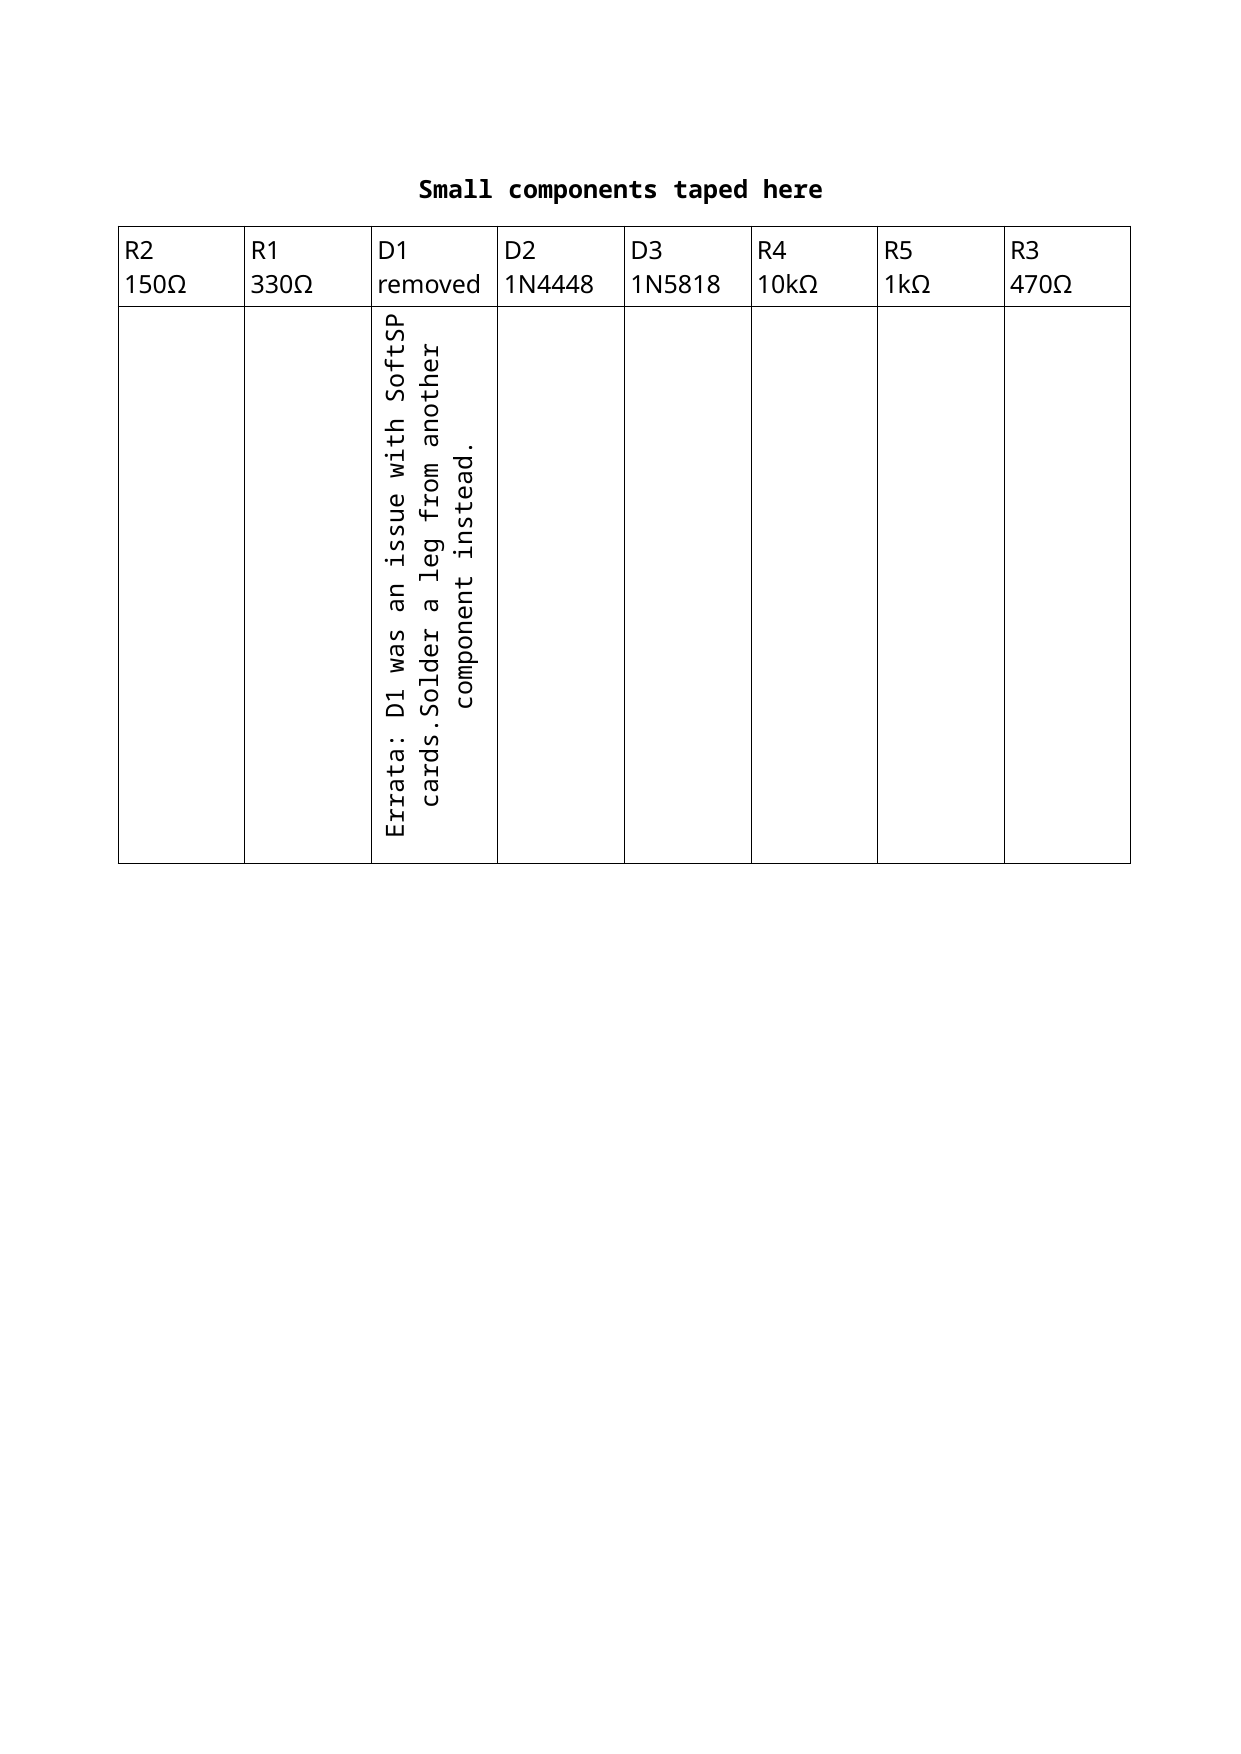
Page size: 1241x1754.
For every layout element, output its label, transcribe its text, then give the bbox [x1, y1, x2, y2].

table_header R5 1kΩ [878, 227, 1004, 306]
table_cell [119, 307, 244, 863]
table_cell [245, 307, 371, 863]
table_cell [1005, 307, 1130, 863]
table_header D2 1N4448 [498, 227, 624, 306]
table_header D3 1N5818 [625, 227, 751, 306]
table_header R3 470Ω [1005, 227, 1130, 306]
table_cell [625, 307, 751, 863]
table_cell Errata: D1 was an issue with SoftSP cards.Solder a leg from another component instead. [372, 307, 497, 863]
table_header D1 removed [372, 227, 497, 306]
table_cell [498, 307, 624, 863]
table_header R2 150Ω [119, 227, 244, 306]
text Small components taped here [118, 172, 1122, 206]
table_cell [878, 307, 1004, 863]
table_header R4 10kΩ [752, 227, 877, 306]
table_cell [752, 307, 877, 863]
table_header R1 330Ω [245, 227, 371, 306]
